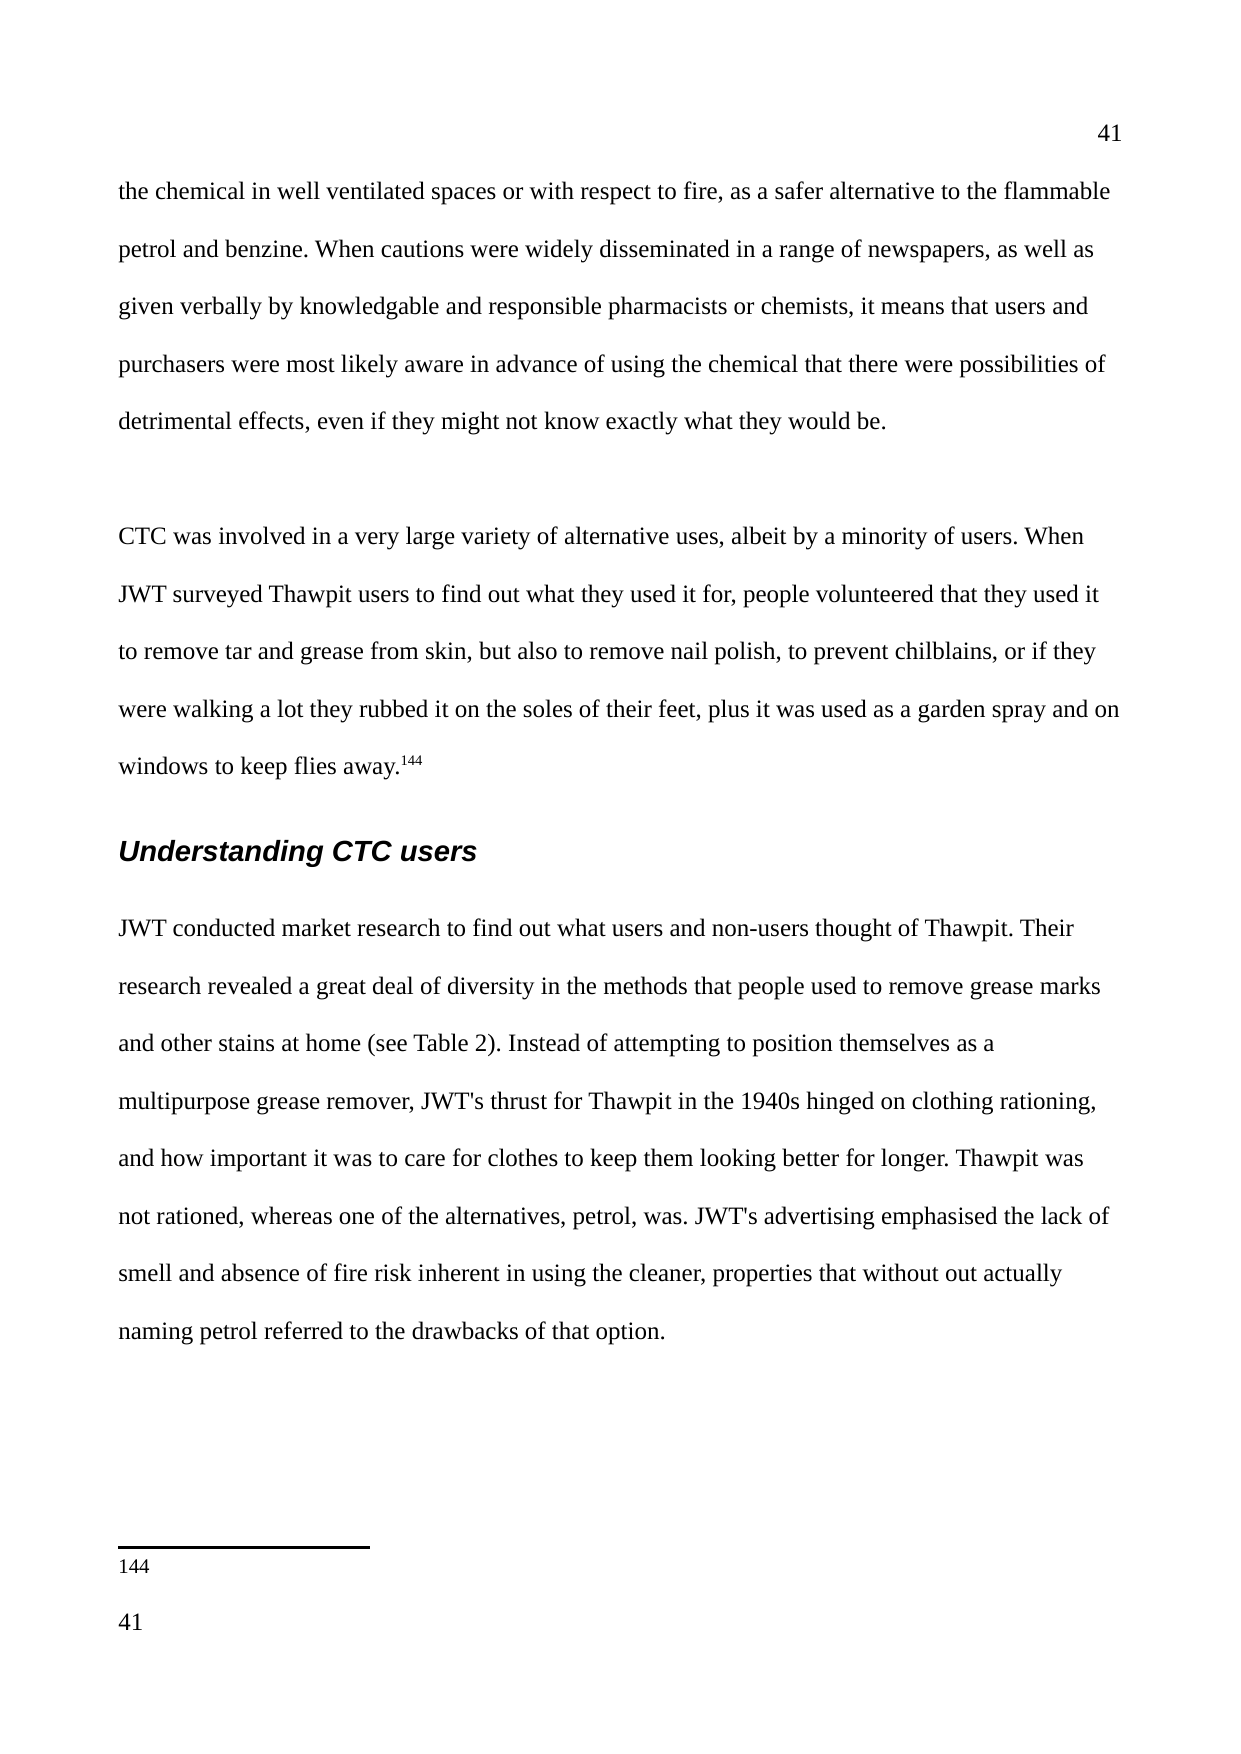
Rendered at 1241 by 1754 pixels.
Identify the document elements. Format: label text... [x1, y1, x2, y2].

subtitle Understanding CTC users [118, 834, 1122, 867]
text the chemical in well ventilated spaces or with respect to fire, as a safer alternative to the flammable petrol and benzine. When cautions were widely disseminated in a range of newspapers, as well as given verbally by knowledgable and responsible pharmacists or chemists, it means that users and purchasers were most likely aware in advance of using the chemical that there were possibilities of detrimental effects, even if they might not know exactly what they would be. [118, 176, 1122, 435]
text CTC was involved in a very large variety of alternative uses, albeit by a minority of users. When JWT surveyed Thawpit users to find out what they used it for, people volunteered that they used it to remove tar and grease from skin, but also to remove nail polish, to prevent chilblains, or if they were walking a lot they rubbed it on the soles of their feet, plus it was used as a garden spray and on windows to keep flies away. [118, 521, 1122, 780]
text JWT conducted market research to find out what users and non-users thought of Thawpit. Their research revealed a great deal of diversity in the methods that people used to remove grease marks and other stains at home (see Table 2). Instead of attempting to position themselves as a multipurpose grease remover, JWT's thrust for Thawpit in the 1940s hinged on clothing rationing, and how important it was to care for clothes to keep them looking better for longer. Thawpit was not rationed, whereas one of the alternatives, petrol, was. JWT's advertising emphasised the lack of smell and absence of fire risk inherent in using the cleaner, properties that without out actually naming petrol referred to the drawbacks of that option. [118, 913, 1122, 1345]
